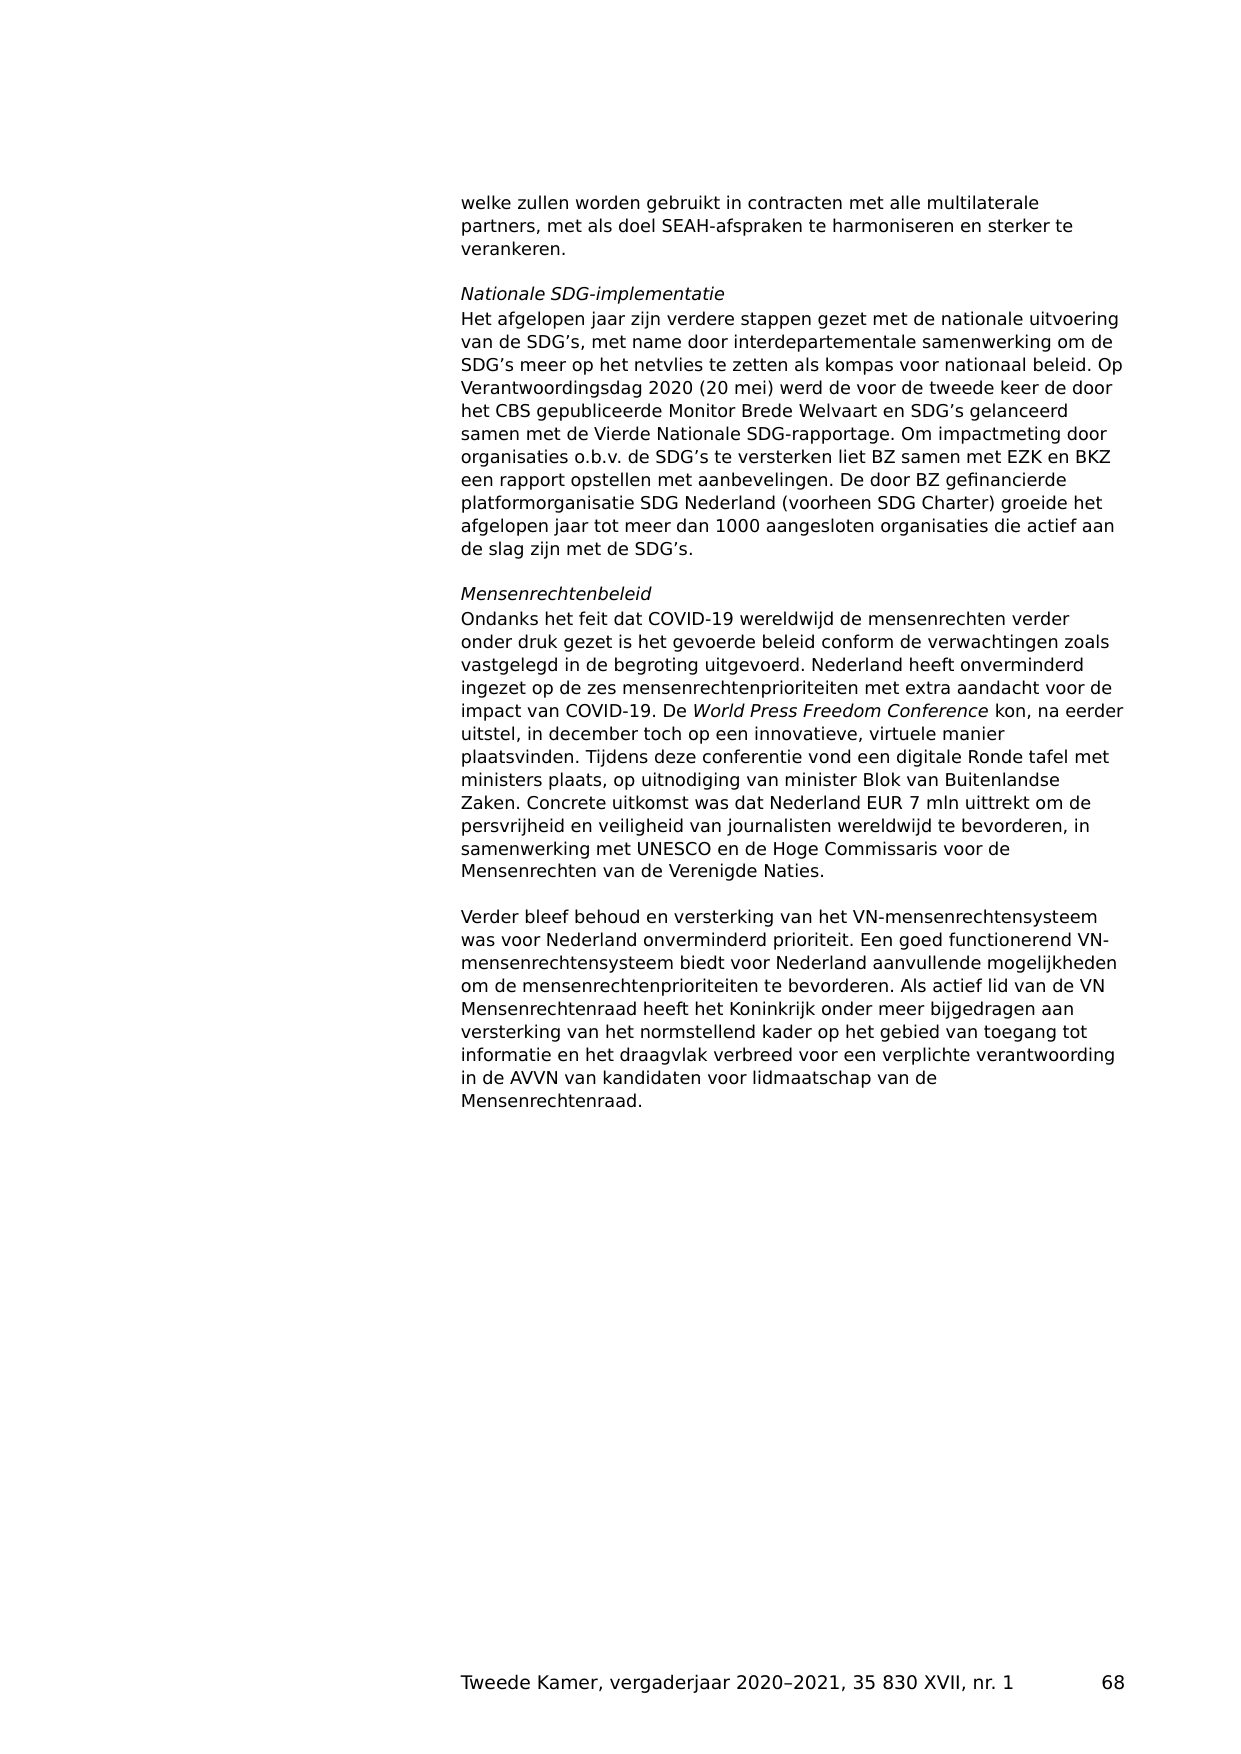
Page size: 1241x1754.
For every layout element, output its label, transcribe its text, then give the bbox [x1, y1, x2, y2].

text Het afgelopen jaar zijn verdere stappen gezet met de nationale uitvoering van de SDG’s, met name door interdepartementale samenwerking om de SDG’s meer op het netvlies te zetten als kompas voor nationaal beleid. Op Verantwoordingsdag 2020 (20 mei) werd de voor de tweede keer de door het CBS gepubliceerde Monitor Brede Welvaart en SDG’s gelanceerd samen met de Vierde Nationale SDG-rapportage. Om impactmeting door organisaties o.b.v. de SDG’s te versterken liet BZ samen met EZK en BKZ een rapport opstellen met aanbevelingen. De door BZ gefinancierde platformorganisatie SDG Nederland (voorheen SDG Charter) groeide het afgelopen jaar tot meer dan 1000 aangesloten organisaties die actief aan de slag zijn met de SDG’s. [461, 307, 1125, 559]
text Verder bleef behoud en versterking van het VN-mensenrechtensysteem was voor Nederland onverminderd prioriteit. Een goed functionerend VN-mensenrechtensysteem biedt voor Nederland aanvullende mogelijkheden om de mensenrechtenprioriteiten te bevorderen. Als actief lid van de VN Mensenrechtenraad heeft het Koninkrijk onder meer bijgedragen aan versterking van het normstellend kader op het gebied van toegang tot informatie en het draagvlak verbreed voor een verplichte verantwoording in de AVVN van kandidaten voor lidmaatschap van de Mensenrechtenraad. [461, 905, 1125, 1112]
text Ondanks het feit dat COVID-19 wereldwijd de mensenrechten verder onder druk gezet is het gevoerde beleid conform de verwachtingen zoals vastgelegd in de begroting uitgevoerd. Nederland heeft onverminderd ingezet op de zes mensenrechtenprioriteiten met extra aandacht voor de impact van COVID-19. De World Press Freedom Conference kon, na eerder uitstel, in december toch op een innovatieve, virtuele manier plaatsvinden. Tijdens deze conferentie vond een digitale Ronde tafel met ministers plaats, op uitnodiging van minister Blok van Buitenlandse Zaken. Concrete uitkomst was dat Nederland EUR 7 mln uittrekt om de persvrijheid en veiligheid van journalisten wereldwijd te bevorderen, in samenwerking met UNESCO en de Hoge Commissaris voor de Mensenrechten van de Verenigde Naties. [461, 607, 1125, 882]
text Nationale SDG-implementatie [461, 282, 1125, 305]
text Mensenrechtenbeleid [461, 582, 1125, 605]
text welke zullen worden gebruikt in contracten met alle multilaterale partners, met als doel SEAH-afspraken te harmoniseren en sterker te verankeren. [461, 191, 1125, 259]
